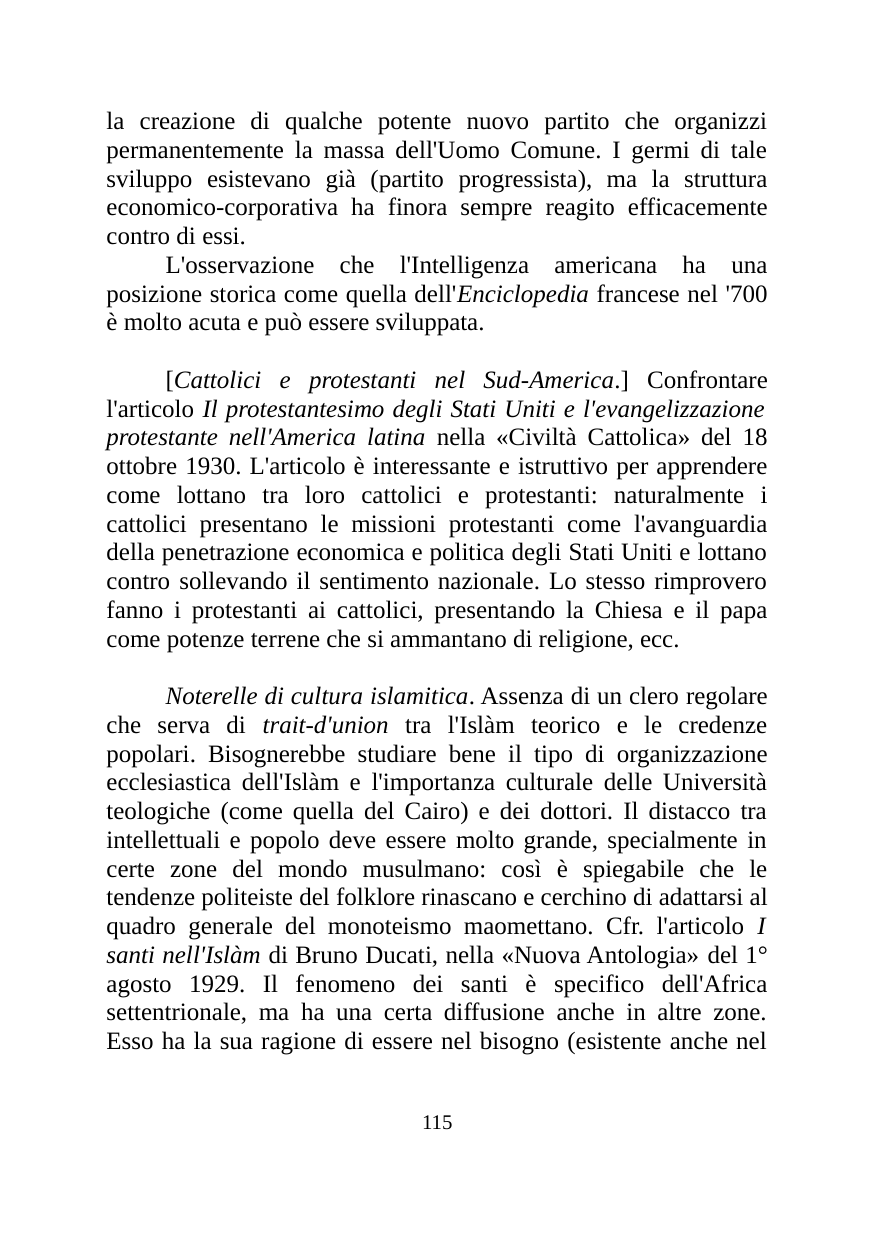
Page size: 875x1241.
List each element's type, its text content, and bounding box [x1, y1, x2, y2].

text Noterelle di cultura islamitica. Assenza di un clero regolare che serva di trait-d'union tra l'Islàm teorico e le credenze popolari. Bisognerebbe studiare bene il tipo di organizzazione ecclesiastica dell'Islàm e l'importanza culturale delle Università teologiche (come quella del Cairo) e dei dottori. Il distacco tra intellettuali e popolo deve essere molto grande, specialmente in certe zone del mondo musulmano: così è spiegabile che le tendenze politeiste del folklore rinascano e cerchino di adattarsi al quadro generale del monoteismo maomettano. Cfr. l'articolo I santi nell'Islàm di Bruno Ducati, nella «Nuova Antologia» del 1° agosto 1929. Il fenomeno dei santi è specifico dell'Africa settentrionale, ma ha una certa diffusione anche in altre zone. Esso ha la sua ragione di essere nel bisogno (esistente anche nel [106, 681, 768, 1055]
text la creazione di qualche potente nuovo partito che organizzi permanentemente la massa dell'Uomo Comune. I germi di tale sviluppo esistevano già (partito progressista), ma la struttura economico-corporativa ha finora sempre reagito efficacemente contro di essi. [106, 106, 768, 250]
text [Cattolici e protestanti nel Sud-America.] Confrontare l'articolo Il protestantesimo degli Stati Uniti e l'evangelizzazione protestante nell'America latina nella «Civiltà Cattolica» del 18 ottobre 1930. L'articolo è interessante e istruttivo per apprendere come lottano tra loro cattolici e protestanti: naturalmente i cattolici presentano le missioni protestanti come l'avanguardia della penetrazione economica e politica degli Stati Uniti e lottano contro sollevando il sentimento nazionale. Lo stesso rimprovero fanno i protestanti ai cattolici, presentando la Chiesa e il papa come potenze terrene che si ammantano di religione, ecc. [106, 365, 768, 652]
text L'osservazione che l'Intelligenza americana ha una posizione storica come quella dell'Enciclopedia francese nel '700 è molto acuta e può essere sviluppata. [106, 250, 768, 336]
